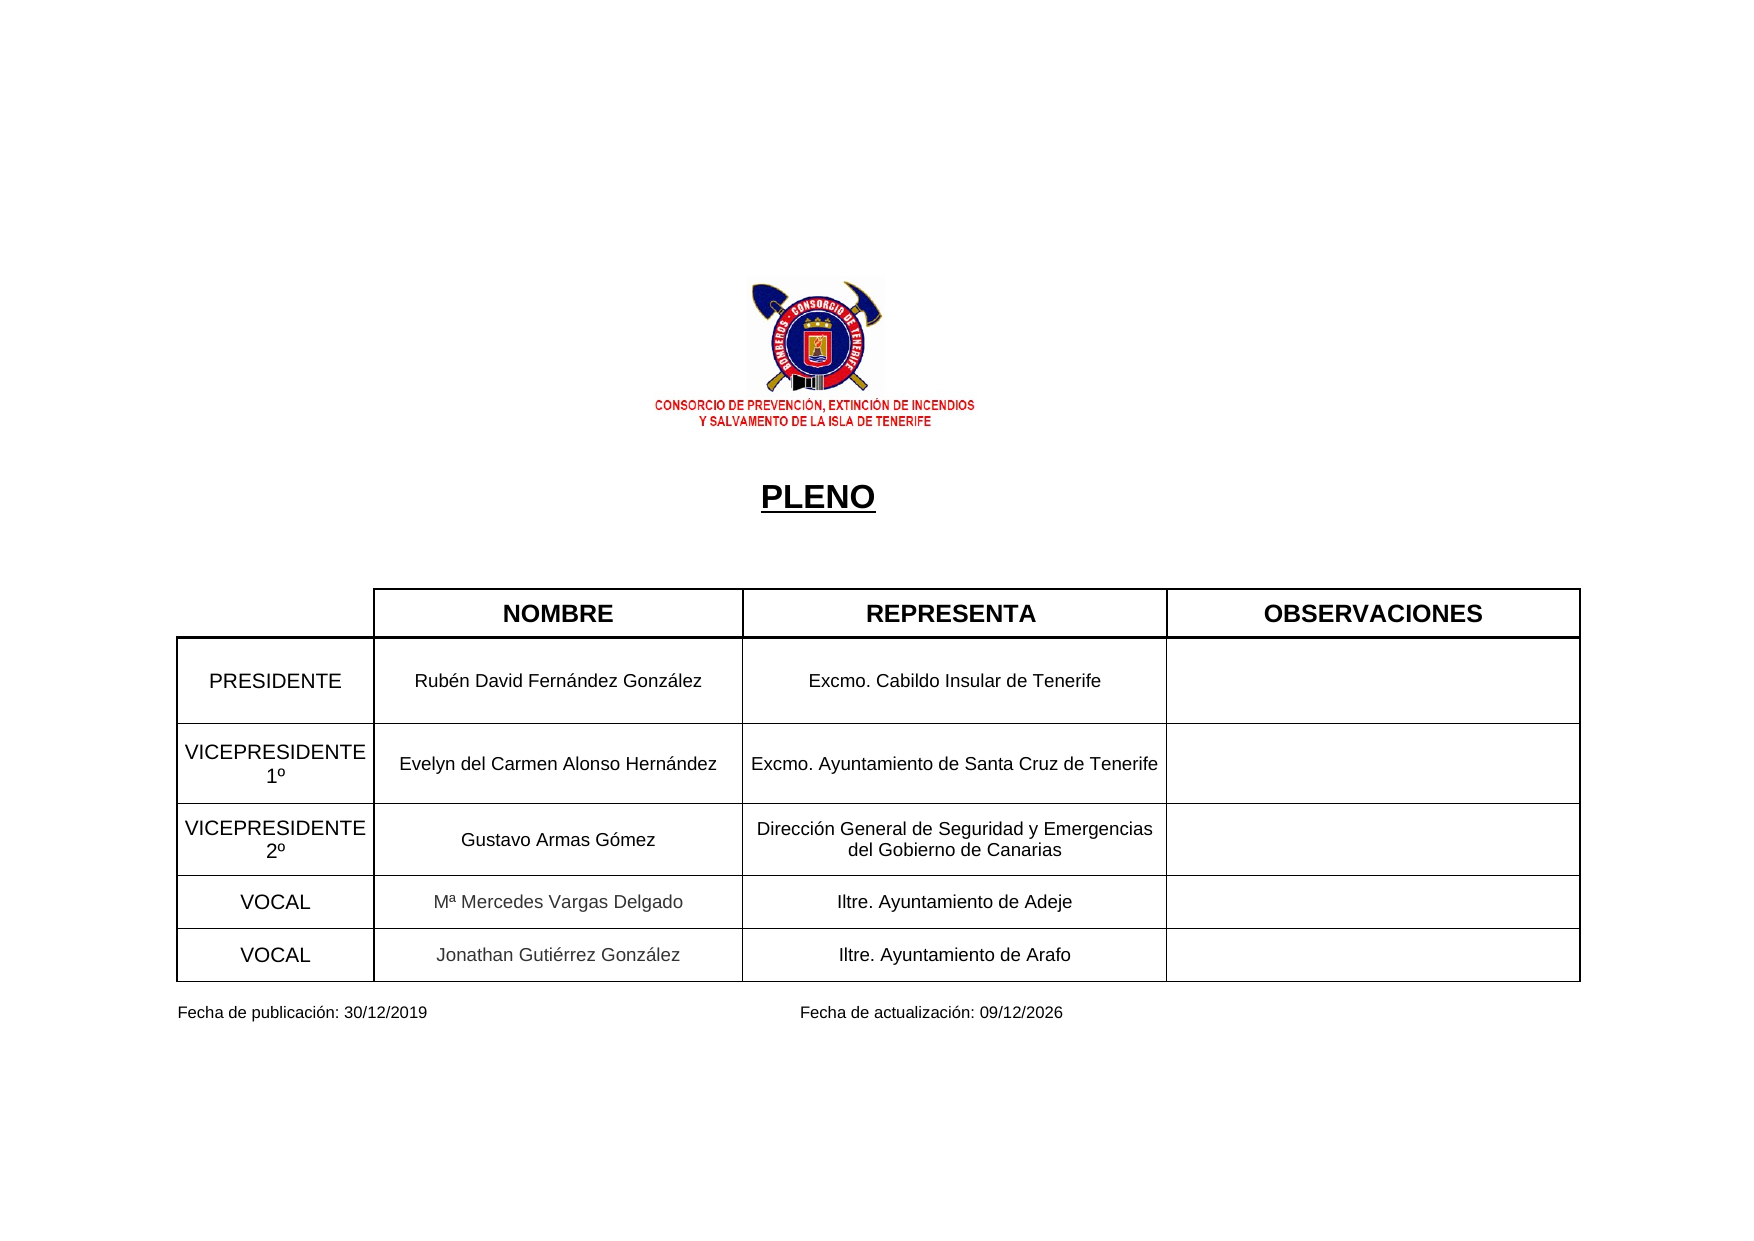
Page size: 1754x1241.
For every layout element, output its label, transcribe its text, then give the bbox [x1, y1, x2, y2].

table_cell Excmo. Cabildo Insular de Tenerife [743, 639, 1166, 723]
table_cell Iltre. Ayuntamiento de Adeje [743, 876, 1166, 928]
table_cell VOCAL [178, 929, 373, 981]
table_cell [1167, 876, 1579, 928]
table_cell Evelyn del Carmen Alonso Hernández [375, 724, 742, 803]
table_cell Excmo. Ayuntamiento de Santa Cruz de Tenerife [743, 724, 1166, 803]
table_cell Iltre. Ayuntamiento de Arafo [743, 929, 1166, 981]
table_cell Mª Mercedes Vargas Delgado [375, 876, 742, 928]
table_cell Rubén David Fernández González [375, 639, 742, 723]
table_cell VOCAL [178, 876, 373, 928]
table_cell [1167, 639, 1579, 723]
table_cell Dirección General de Seguridad y Emergencias del Gobierno de Canarias [743, 804, 1166, 875]
table_cell Jonathan Gutiérrez González [375, 929, 742, 981]
subtitle PLENO [177, 478, 1459, 516]
table_cell [1167, 804, 1579, 875]
table_header [177, 588, 373, 636]
table_cell Gustavo Armas Gómez [375, 804, 742, 875]
table_cell [1167, 724, 1579, 803]
table_cell PRESIDENTE [178, 639, 373, 723]
table_cell [1167, 929, 1579, 981]
table_header OBSERVACIONES [1168, 590, 1579, 636]
table_header NOMBRE [375, 590, 742, 636]
table_header REPRESENTA [744, 590, 1166, 636]
table_cell VICEPRESIDENTE 1º [178, 724, 373, 803]
table_cell VICEPRESIDENTE 2º [178, 804, 373, 875]
